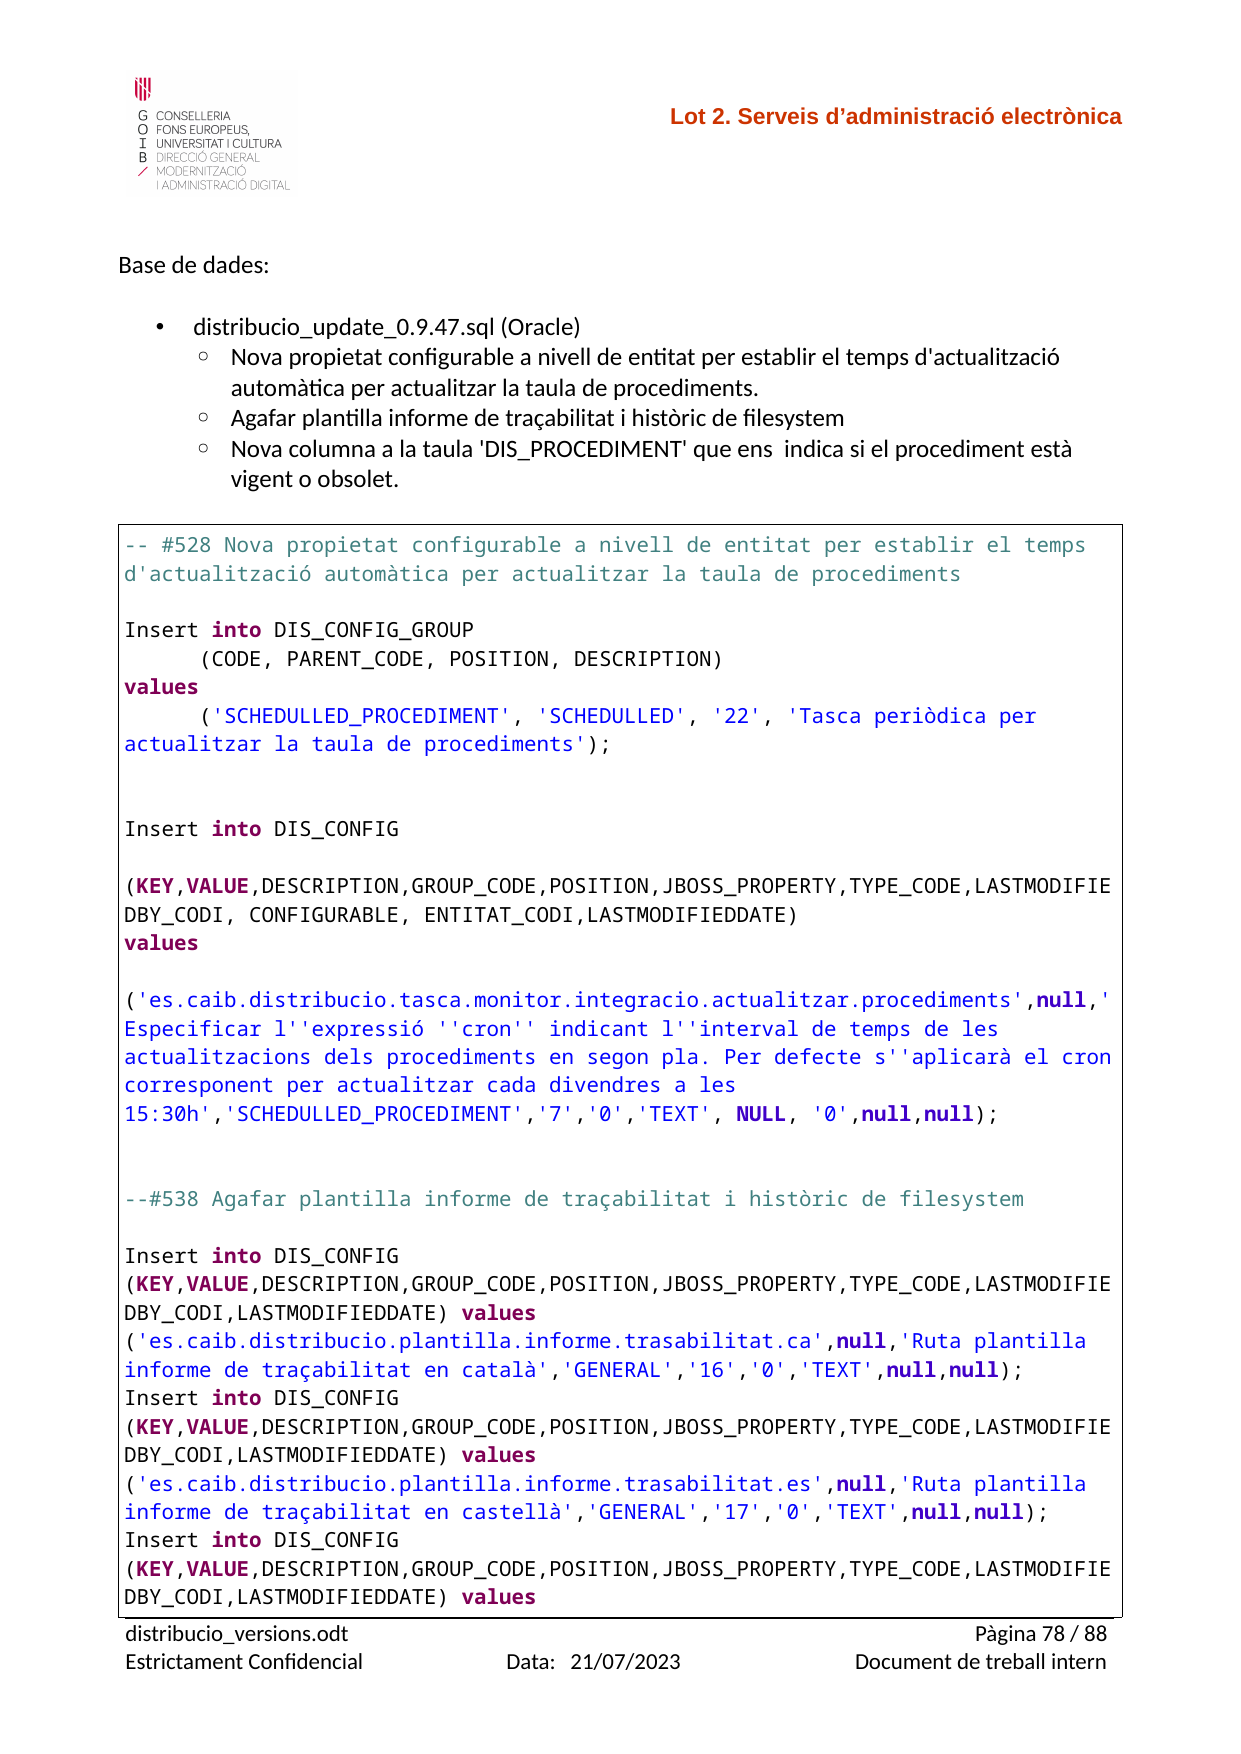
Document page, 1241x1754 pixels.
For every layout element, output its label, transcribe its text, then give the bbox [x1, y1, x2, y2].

picture [126, 70, 299, 197]
table_header -- #528 Nova propietat configurable a nivell de entitat per establir el temps d'actualització automàtica per actualitzar la taula de procediments Insert into DIS_CONFIG_GROUP (CODE, PARENT_CODE, POSITION, DESCRIPTION) values ('SCHEDULLED_PROCEDIMENT', 'SCHEDULLED', '22', 'Tasca periòdica per actualitzar la taula de procediments'); Insert into DIS_CONFIG (KEY,VALUE,DESCRIPTION,GROUP_CODE,POSITION,JBOSS_PROPERTY,TYPE_CODE,LASTMODIFIEDBY_CODI, CONFIGURABLE, ENTITAT_CODI,LASTMODIFIEDDATE) values ('es.caib.distribucio.tasca.monitor.integracio.actualitzar.procediments',null,'Especificar l''expressió ''cron'' indicant l''interval de temps de les actualitzacions dels procediments en segon pla. Per defecte s''aplicarà el cron corresponent per actualitzar cada divendres a les 15:30h','SCHEDULLED_PROCEDIMENT','7','0','TEXT', NULL, '0',null,null); --#538 Agafar plantilla informe de traçabilitat i històric de filesystem Insert into DIS_CONFIG (KEY,VALUE,DESCRIPTION,GROUP_CODE,POSITION,JBOSS_PROPERTY,TYPE_CODE,LASTMODIFIEDBY_CODI,LASTMODIFIEDDATE) values ('es.caib.distribucio.plantilla.informe.trasabilitat.ca',null,'Ruta plantilla informe de traçabilitat en català','GENERAL','16','0','TEXT',null,null); Insert into DIS_CONFIG (KEY,VALUE,DESCRIPTION,GROUP_CODE,POSITION,JBOSS_PROPERTY,TYPE_CODE,LASTMODIFIEDBY_CODI,LASTMODIFIEDDATE) values ('es.caib.distribucio.plantilla.informe.trasabilitat.es',null,'Ruta plantilla informe de traçabilitat en castellà','GENERAL','17','0','TEXT',null,null); Insert into DIS_CONFIG (KEY,VALUE,DESCRIPTION,GROUP_CODE,POSITION,JBOSS_PROPERTY,TYPE_CODE,LASTMODIFIEDBY_CODI,LASTMODIFIEDDATE) values [119, 525, 1122, 1617]
text Base de dades: [118, 250, 1122, 280]
list Agafar plantilla informe de traçabilitat i històric de filesystem [193, 402, 1122, 433]
list distribucio_update_0.9.47.sql (Oracle) [156, 311, 1122, 341]
list Nova propietat configurable a nivell de entitat per establir el temps d'actualització automàtica per actualitzar la taula de procediments. [193, 341, 1122, 402]
list Nova columna a la taula 'DIS_PROCEDIMENT' que ens indica si el procediment està vigent o obsolet. [193, 433, 1122, 494]
